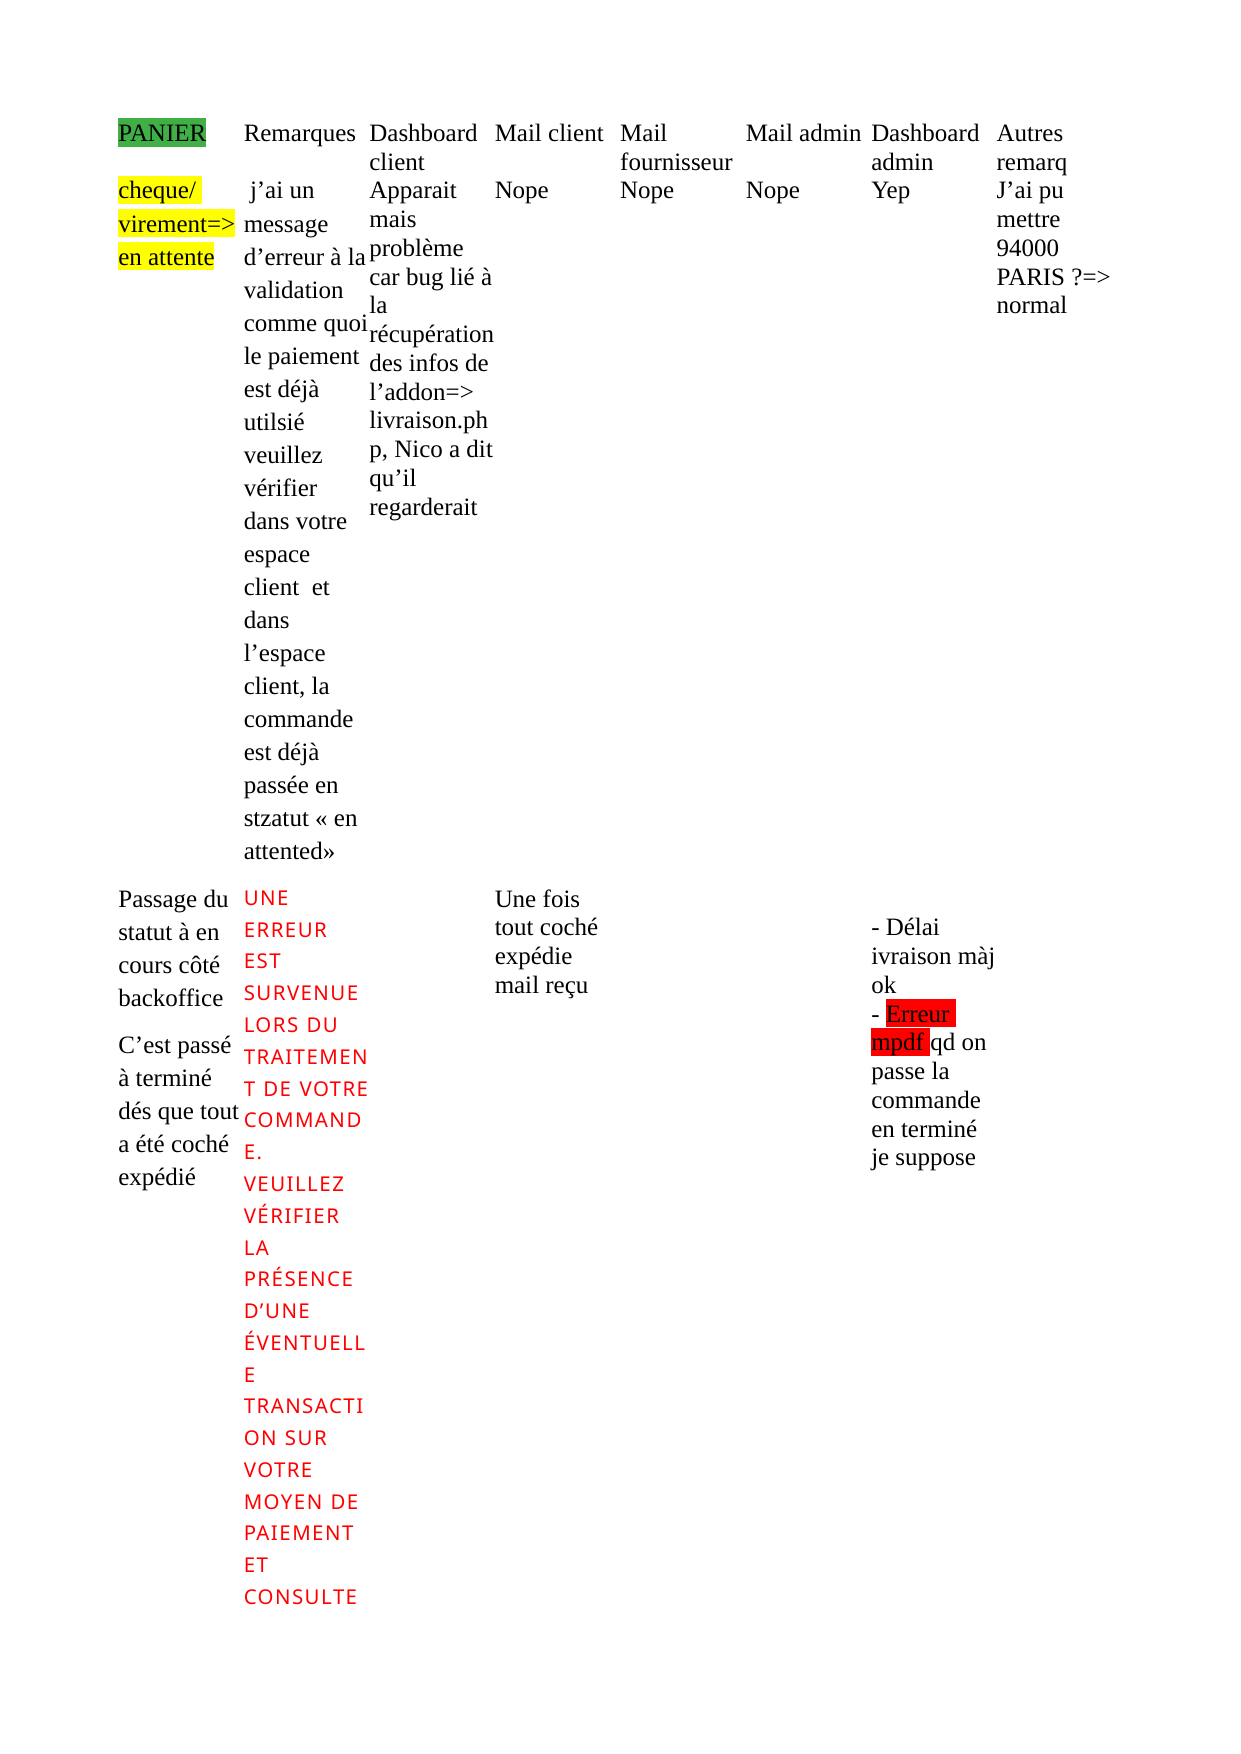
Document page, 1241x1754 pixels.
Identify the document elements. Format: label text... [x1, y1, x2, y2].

table_cell - Délai ivraison màj ok - Erreur mpdf qd on passe la commande en terminé je suppose [871, 884, 996, 1610]
table_header Autres remarq [996, 118, 1122, 176]
table_cell j’ai un message d’erreur à la validation comme quoi le paiement est déjà utilsié veuillez vérifier dans votre espace client et dans l’espace client, la commande est déjà passée en stzatut « en attented» [244, 176, 369, 884]
table_cell Passage du statut à en cours côté backoffice C’est passé à terminé dés que tout a été coché expédié [118, 884, 243, 1610]
table_cell [746, 884, 871, 1610]
table_header Mail fournisseur [620, 118, 746, 176]
table_cell cheque/ virement=>en attente [118, 176, 243, 884]
table_cell [620, 884, 746, 1610]
table_cell [996, 884, 1122, 1610]
table_header Dashboard admin [871, 118, 996, 176]
table_cell Apparait mais problème car bug lié à la récupération des infos de l’addon=> livraison.php, Nico a dit qu’il regarderait [369, 176, 494, 884]
table_cell Une fois tout coché expédie mail reçu [495, 884, 620, 1610]
table_header Mail client [495, 118, 620, 176]
table_header Dashboard client [369, 118, 494, 176]
table_cell Yep [871, 176, 996, 884]
table_cell Une erreur est survenue lors du traitement de votre commande. Veuillez vérifier la présence d’une éventuelle transaction sur votre moyen de paiement et consulte [244, 884, 369, 1610]
table_header Mail admin [746, 118, 871, 176]
table_cell Nope [620, 176, 746, 884]
table_header PANIER [118, 118, 243, 176]
table_header Remarques [244, 118, 369, 176]
table_cell [369, 884, 494, 1610]
table_cell Nope [495, 176, 620, 884]
table_cell J’ai pu mettre 94000 PARIS ?=> normal [996, 176, 1122, 884]
table_cell Nope [746, 176, 871, 884]
